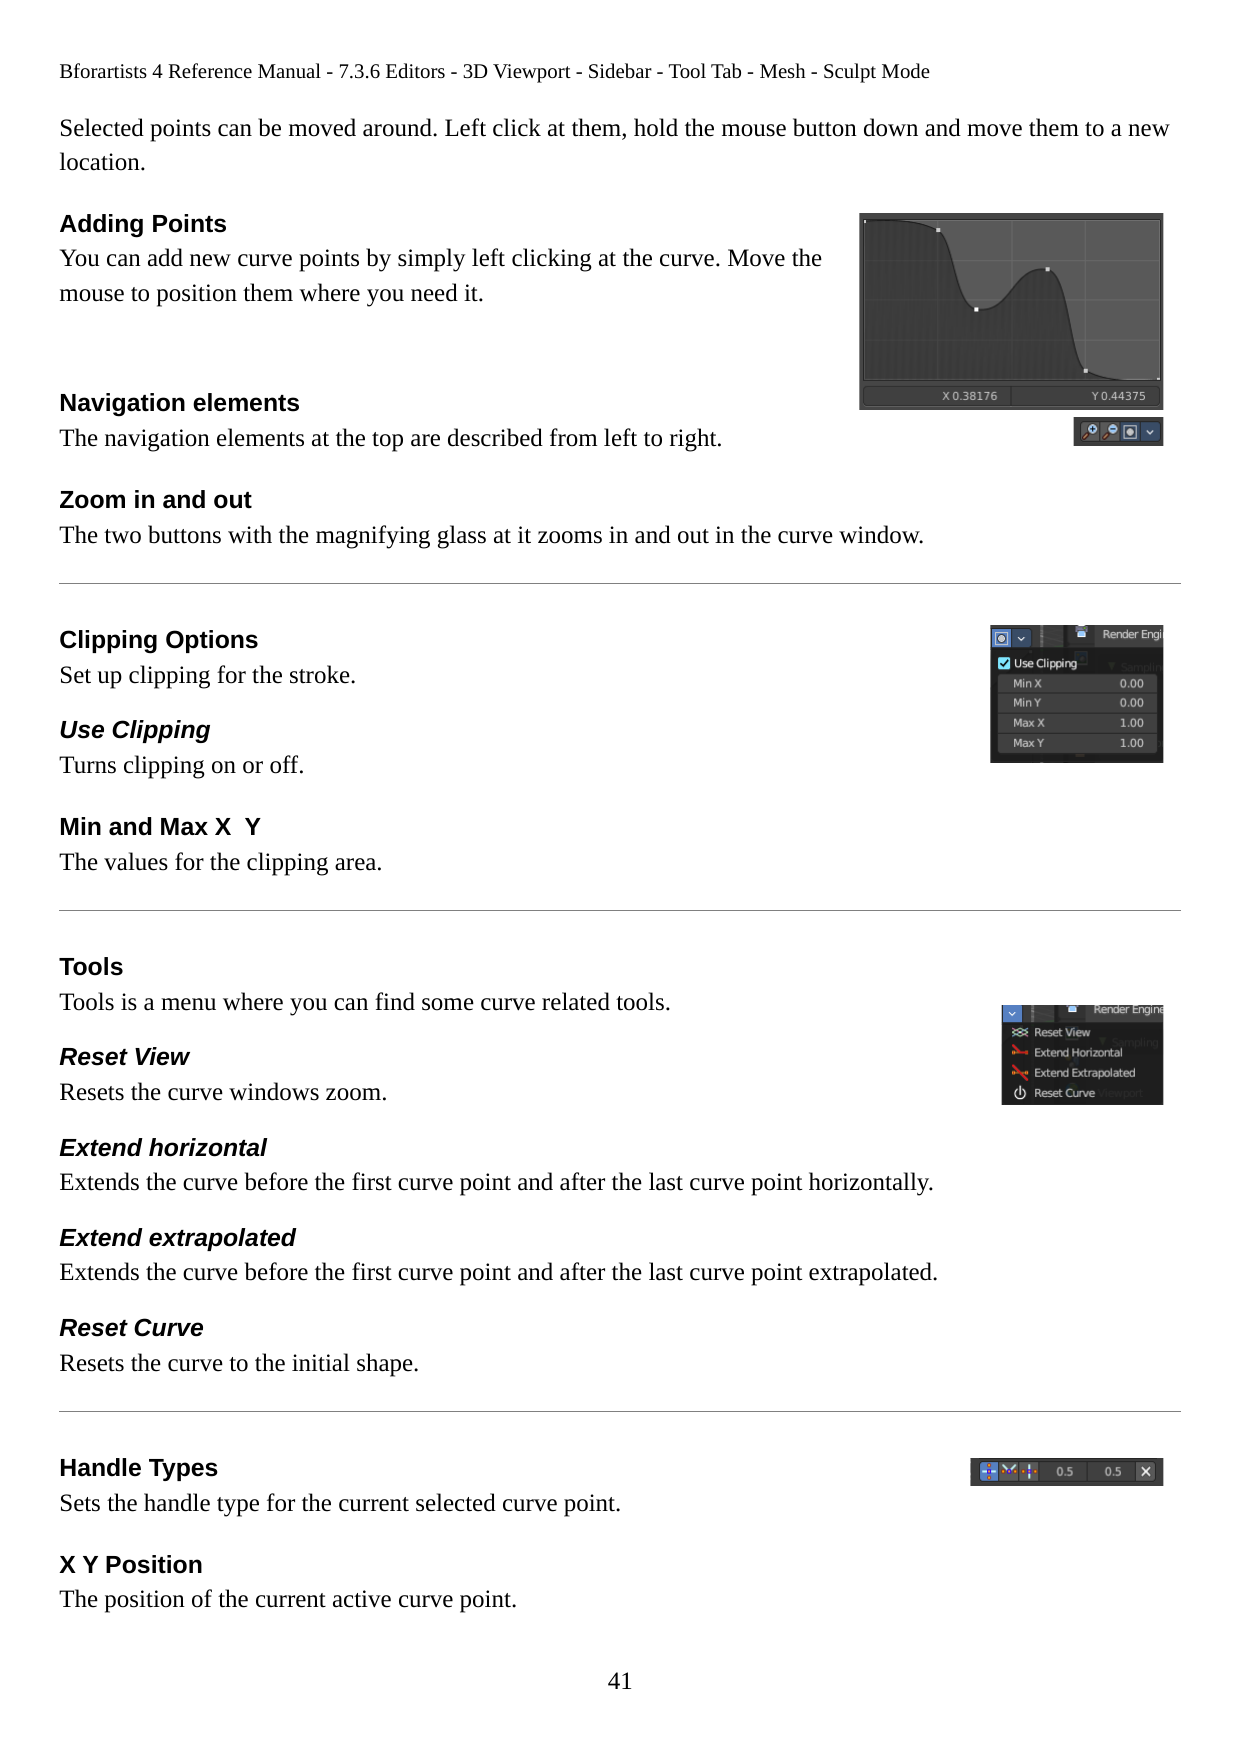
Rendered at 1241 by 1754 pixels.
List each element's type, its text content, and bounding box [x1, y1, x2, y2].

text Turns clipping on or off. [59, 750, 1181, 779]
text Sets the handle type for the current selected curve point. [59, 1488, 1181, 1517]
subtitle Tools [59, 952, 1181, 981]
picture [1001, 1005, 1164, 1105]
subtitle [1164, 716, 1181, 744]
subtitle [1164, 1042, 1181, 1071]
subtitle X Y Position [59, 1550, 1181, 1578]
subtitle Navigation elements [59, 388, 1181, 417]
subtitle Zoom in and out [59, 485, 1181, 513]
subtitle Reset View [59, 1042, 1001, 1071]
subtitle Reset Curve [59, 1313, 1181, 1341]
text Extends the curve before the first curve point and after the last curve point extrapolated. [59, 1257, 1181, 1286]
subtitle Use Clipping [59, 716, 990, 744]
subtitle Extend extrapolated [59, 1223, 1181, 1251]
text Tools is a menu where you can find some curve related tools. [59, 987, 1181, 1016]
text The values for the clipping area. [59, 847, 1181, 875]
subtitle Clipping Options [59, 625, 990, 654]
text Selected points can be moved around. Left click at them, hold the mouse button down and move them to a new location. [59, 113, 1181, 176]
text You can add new curve points by simply left clicking at the curve. Move the mouse to position them where you need it. [59, 243, 859, 307]
subtitle Handle Types [59, 1453, 1181, 1482]
text The position of the current active curve point. [59, 1584, 1181, 1613]
subtitle Min and Max X Y [59, 812, 1181, 840]
text The navigation elements at the top are described from left to right. [59, 423, 1181, 452]
picture [970, 1458, 1164, 1486]
picture [1073, 417, 1164, 446]
text The two buttons with the magnifying glass at it zooms in and out in the curve window. [59, 520, 1181, 548]
picture [990, 625, 1164, 763]
picture [859, 213, 1164, 410]
text Resets the curve to the initial shape. [59, 1348, 1181, 1376]
text Extends the curve before the first curve point and after the last curve point horizontally. [59, 1167, 1181, 1196]
subtitle [1164, 625, 1181, 654]
subtitle Adding Points [59, 209, 1181, 237]
text Resets the curve windows zoom. [59, 1077, 1181, 1106]
subtitle Extend horizontal [59, 1133, 1181, 1161]
text Set up clipping for the stroke. [59, 660, 990, 689]
